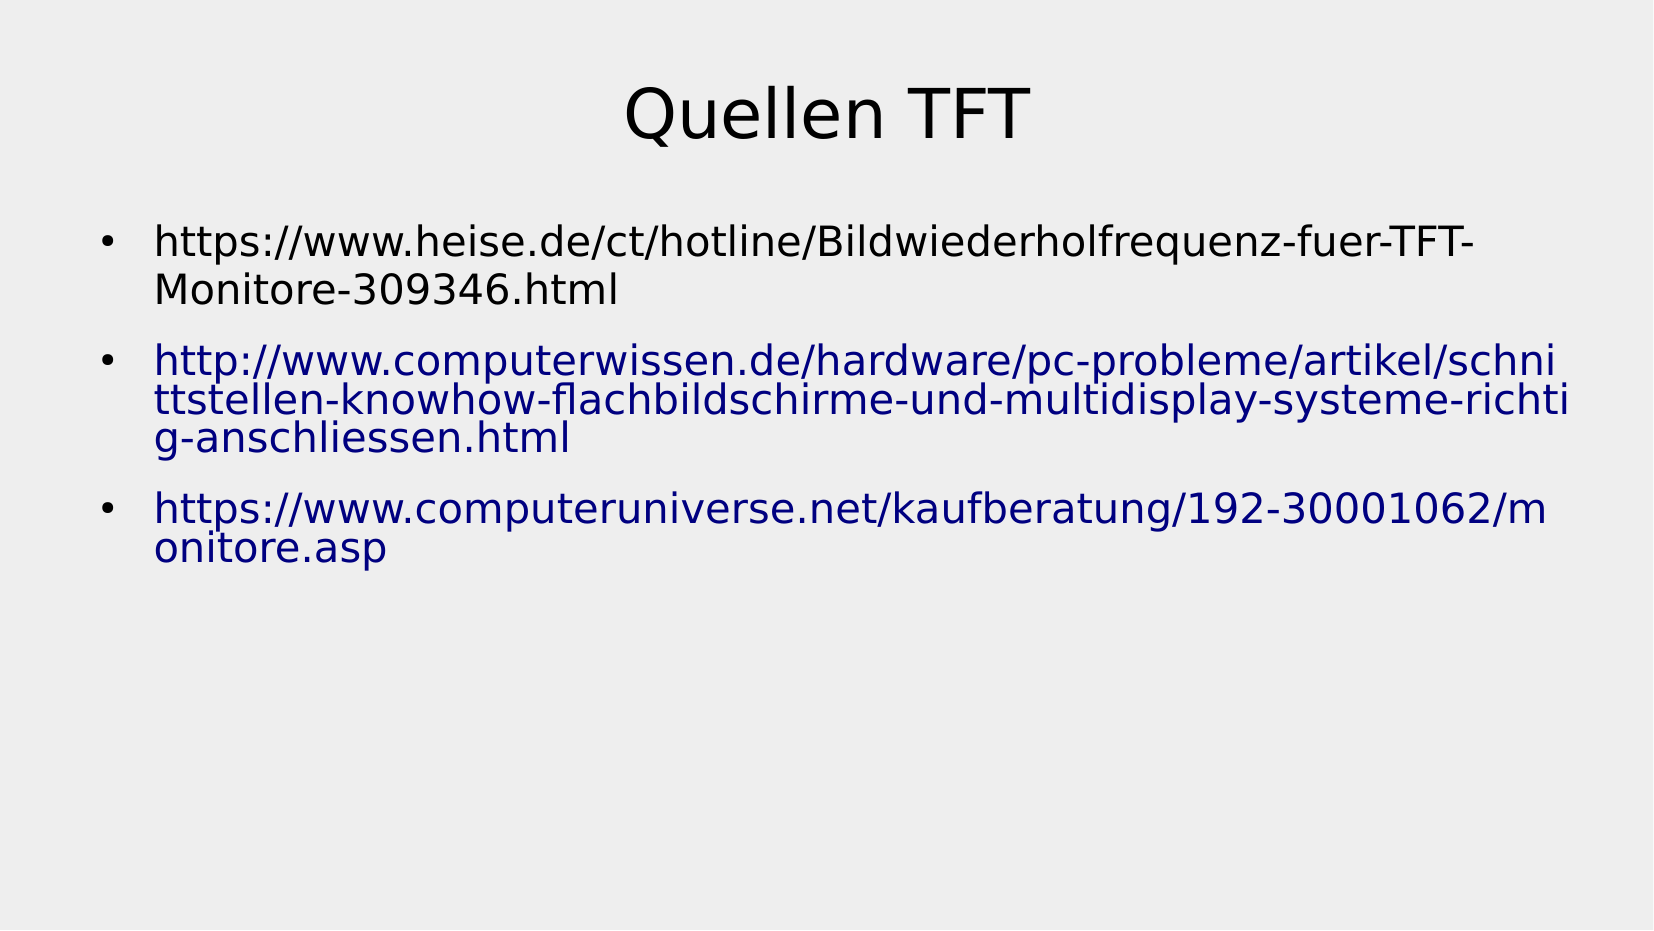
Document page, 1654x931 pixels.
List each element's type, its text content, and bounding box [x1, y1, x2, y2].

list https://www.heise.de/ct/hotline/Bildwiederholfrequenz-fuer-TFT-Monitore-309346.html http://www.computerwissen.de/hardware/pc-probleme/artikel/schnittstellen-knowhow-flachbildschirme-und-multidisplay-systeme-richtig-anschliessen.html https://www.computeruniverse.net/kaufberatung/192-30001062/monitore.asp [82, 217, 1571, 758]
title Quellen TFT [82, 37, 1571, 193]
